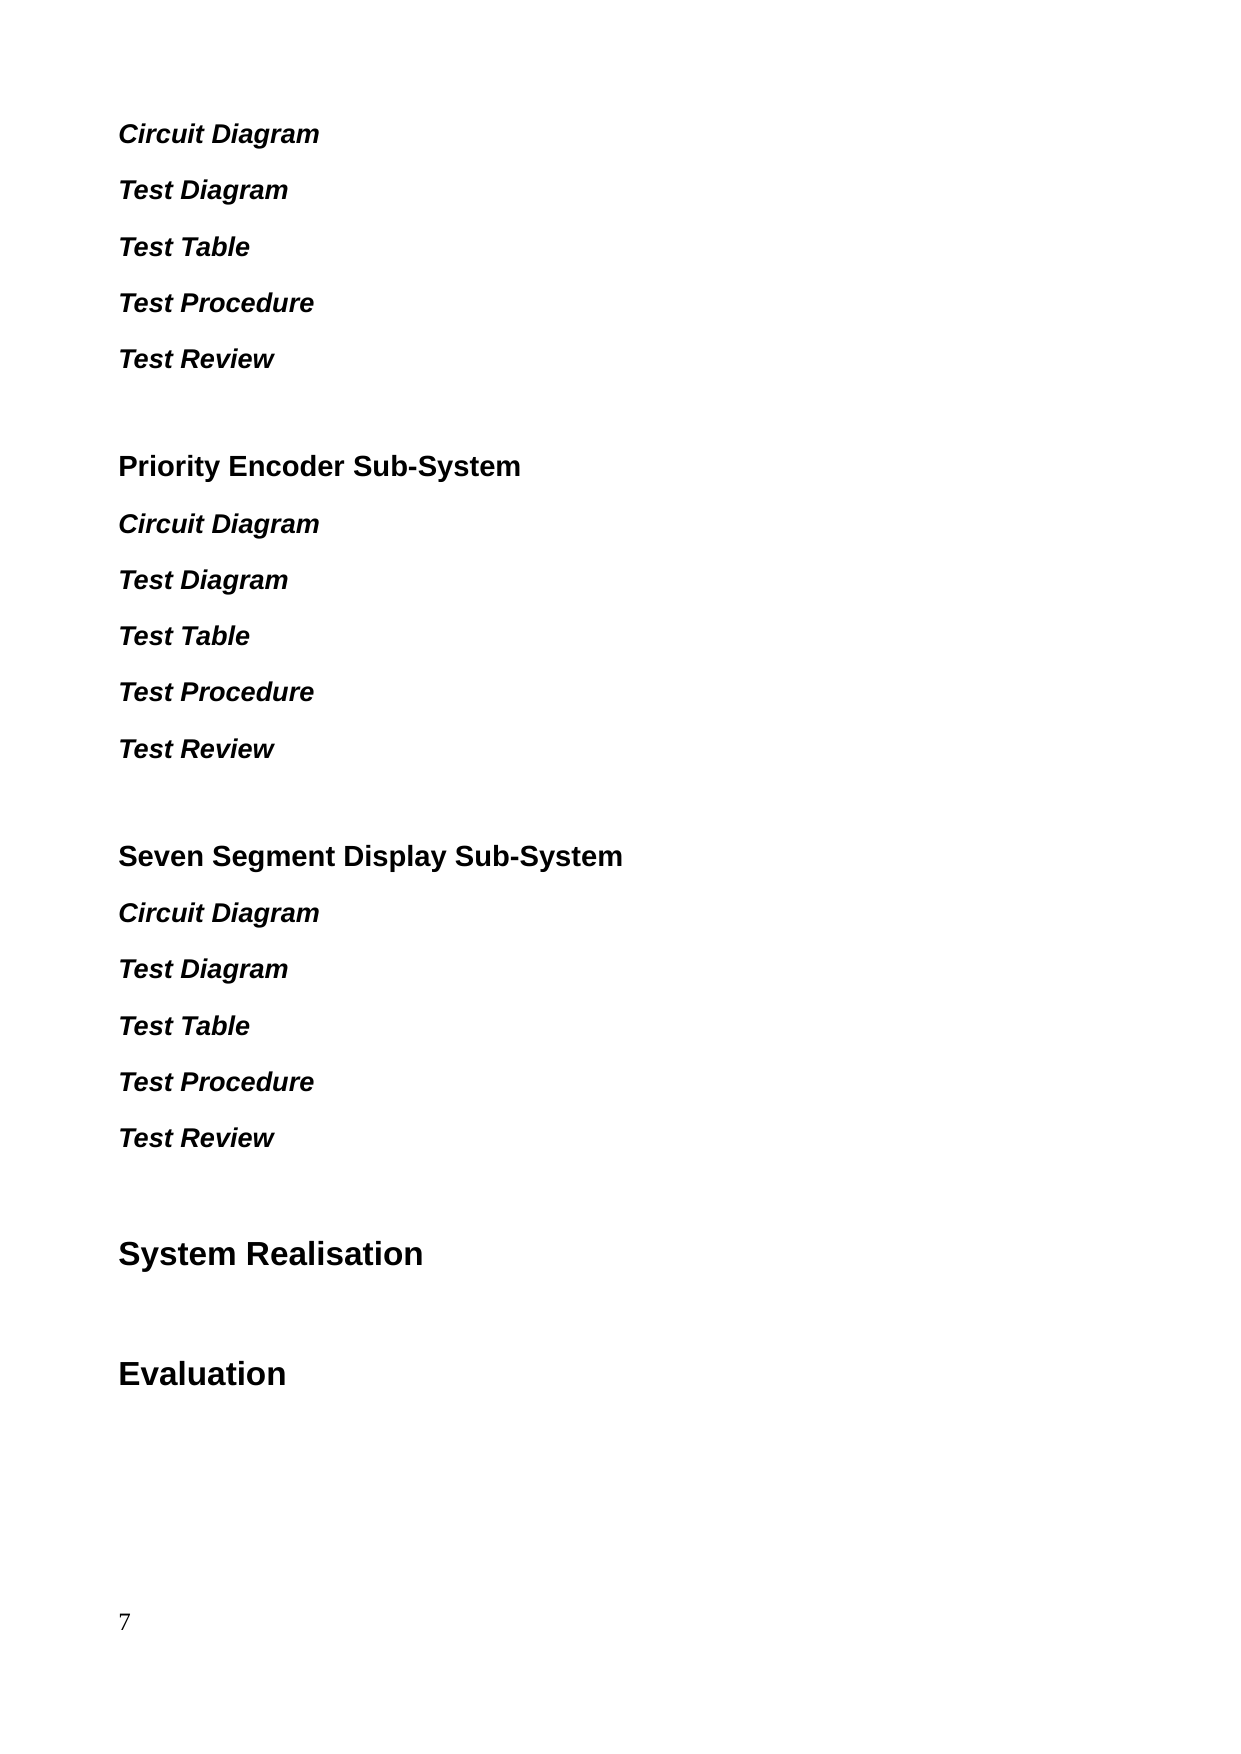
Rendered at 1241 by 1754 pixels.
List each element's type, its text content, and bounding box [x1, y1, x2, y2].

subtitle Test Procedure [118, 287, 1122, 318]
subtitle Test Diagram [118, 953, 1122, 984]
subtitle Test Review [118, 343, 1122, 374]
subtitle Circuit Diagram [118, 118, 1122, 149]
subtitle Test Procedure [118, 1066, 1122, 1097]
subtitle Test Diagram [118, 174, 1122, 206]
subtitle Evaluation [118, 1354, 1122, 1392]
subtitle Test Review [118, 733, 1122, 764]
subtitle Test Table [118, 231, 1122, 262]
subtitle Test Table [118, 620, 1122, 651]
subtitle Seven Segment Display Sub-System [118, 838, 1122, 872]
subtitle Circuit Diagram [118, 897, 1122, 928]
subtitle Test Table [118, 1009, 1122, 1041]
subtitle Priority Encoder Sub-System [118, 449, 1122, 483]
subtitle System Realisation [118, 1234, 1122, 1273]
subtitle Test Procedure [118, 676, 1122, 708]
subtitle Test Diagram [118, 564, 1122, 595]
subtitle Circuit Diagram [118, 508, 1122, 539]
subtitle Test Review [118, 1122, 1122, 1153]
